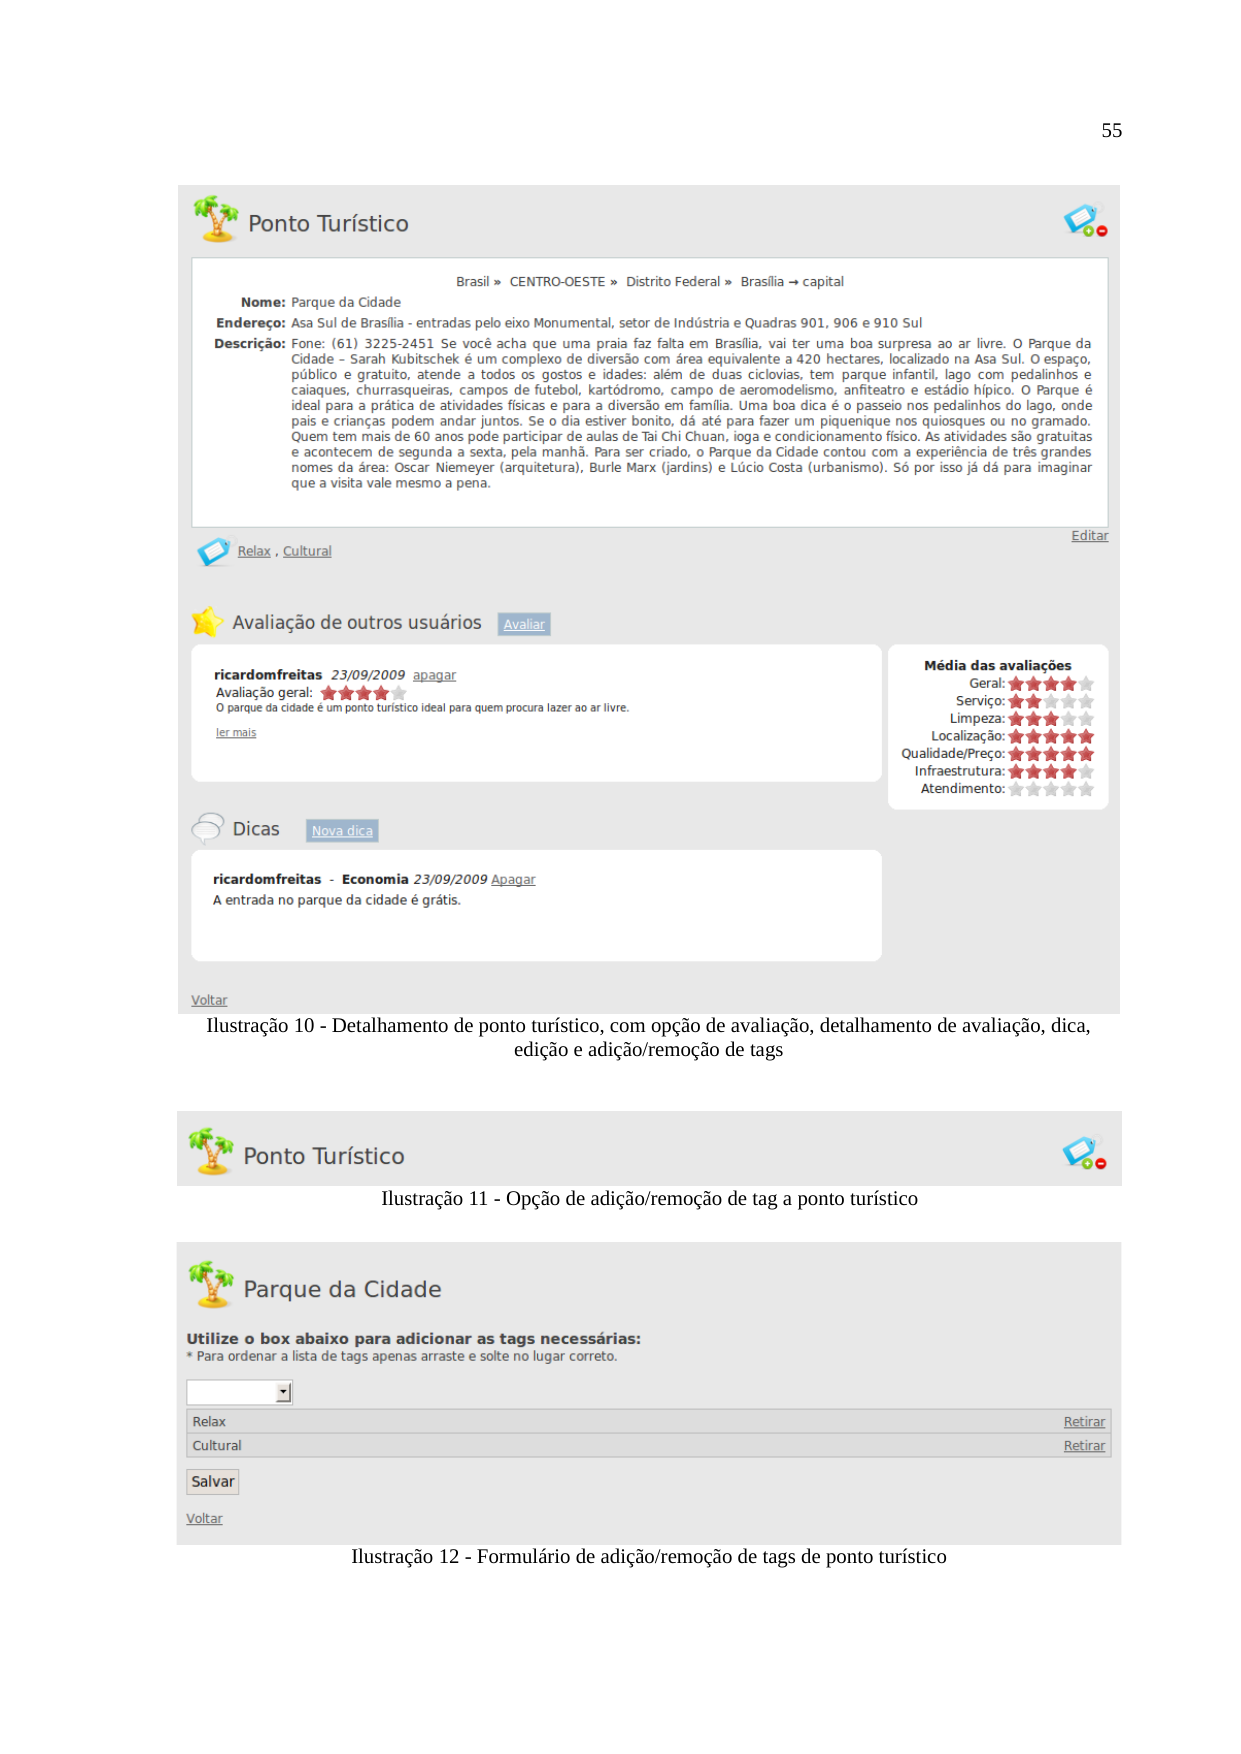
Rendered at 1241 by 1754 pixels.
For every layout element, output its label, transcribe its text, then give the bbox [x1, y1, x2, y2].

picture [177, 1111, 1122, 1186]
text Ilustração 11 - Opção de adição/remoção de tag a ponto turístico [177, 1186, 1122, 1210]
picture [176, 1242, 1122, 1545]
text Ilustração 10 - Detalhamento de ponto turístico, com opção de avaliação, detalhamento de avaliação, dica, edição e adição/remoção de tags [178, 1014, 1119, 1061]
picture [178, 185, 1120, 1014]
text Ilustração 12 - Formulário de adição/remoção de tags de ponto turístico [176, 1545, 1122, 1568]
